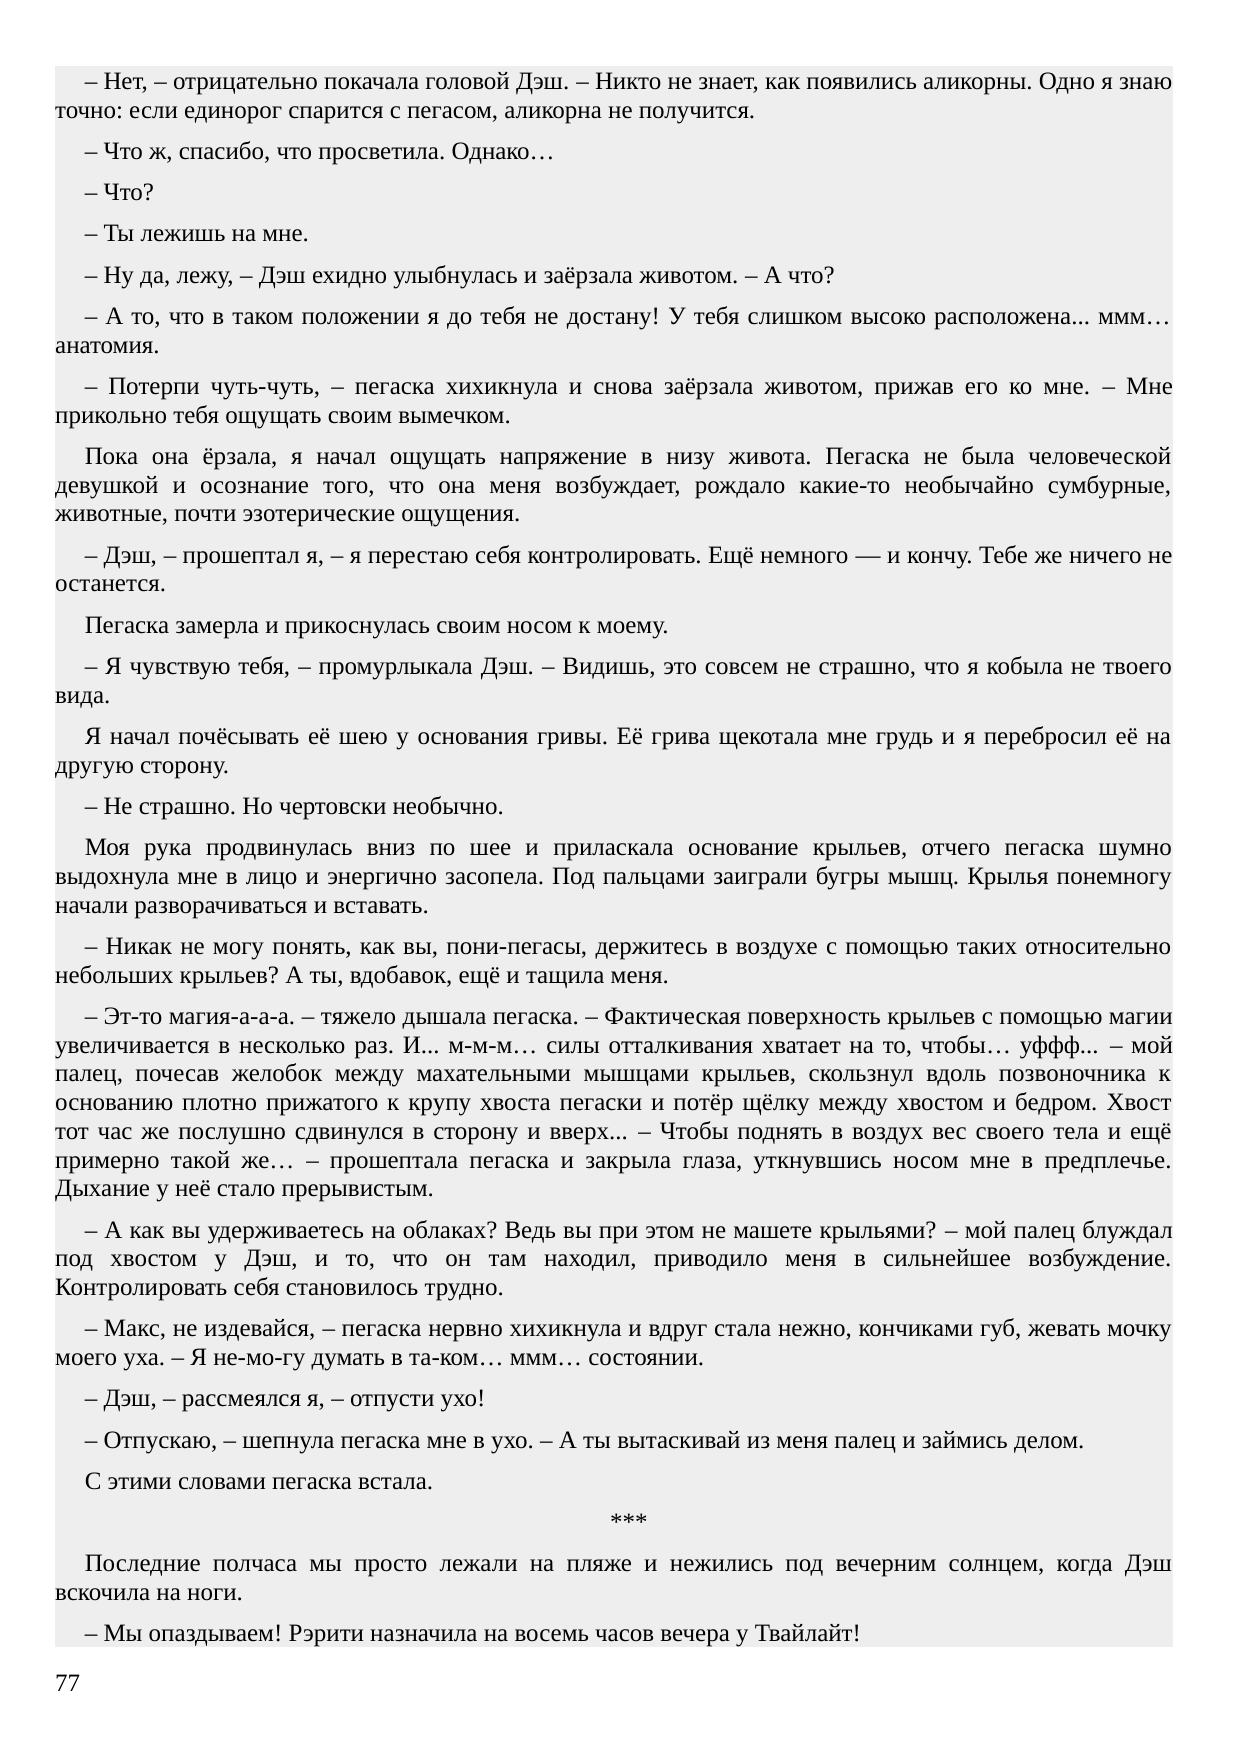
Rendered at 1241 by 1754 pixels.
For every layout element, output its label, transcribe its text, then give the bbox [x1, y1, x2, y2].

text – Дэш, – прошептал я, – я перестаю себя контролировать. Ещё немного — и кончу. Тебе же ничего не останется. [55, 540, 1173, 597]
text *** [55, 1507, 1173, 1536]
text Я начал почёсывать её шею у основания гривы. Её грива щекотала мне грудь и я перебросил её на другую сторону. [55, 721, 1173, 778]
text – Ну да, лежу, – Дэш ехидно улыбнулась и заёрзала животом. – А что? [55, 260, 1173, 288]
text Последние полчаса мы просто лежали на пляже и нежились под вечерним солнцем, когда Дэш вскочила на ноги. [55, 1548, 1173, 1606]
text Моя рука продвинулась вниз по шее и приласкала основание крыльев, отчего пегаска шумно выдохнула мне в лицо и энергично засопела. Под пальцами заиграли бугры мышц. Крылья понемногу начали разворачиваться и вставать. [55, 832, 1173, 918]
text – Эт-то магия-а-а-а. – тяжело дышала пегаска. – Фактическая поверхность крыльев с помощью магии увеличивается в несколько раз. И... м-м-м… силы отталкивания хватает на то, чтобы… уффф... – мой палец, почесав желобок между махательными мышцами крыльев, скользнул вдоль позвоночника к основанию плотно прижатого к крупу хвоста пегаски и потёр щёлку между хвостом и бедром. Хвост тот час же послушно сдвинулся в сторону и вверх... – Чтобы поднять в воздух вес своего тела и ещё примерно такой же… – прошептала пегаска и закрыла глаза, уткнувшись носом мне в предплечье. Дыхание у неё стало прерывистым. [55, 1001, 1173, 1202]
text – Макс, не издевайся, – пегаска нервно хихикнула и вдруг стала нежно, кончиками губ, жевать мочку моего уха. – Я не-мо-гу думать в та-ком… ммм… состоянии. [55, 1313, 1173, 1371]
text – Дэш, – рассмеялся я, – отпусти ухо! [55, 1383, 1173, 1412]
text – А как вы удерживаетесь на облаках? Ведь вы при этом не машете крыльями? – мой палец блуждал под хвостом у Дэш, и то, что он там находил, приводило меня в сильнейшее возбуждение. Контролировать себя становилось трудно. [55, 1215, 1173, 1301]
text – Никак не могу понять, как вы, пони-пегасы, держитесь в воздухе с помощью таких относительно небольших крыльев? А ты, вдобавок, ещё и тащила меня. [55, 931, 1173, 988]
text – Я чувствую тебя, – промурлыкала Дэш. – Видишь, это совсем не страшно, что я кобыла не твоего вида. [55, 651, 1173, 708]
text – Что ж, спасибо, что просветила. Однако… [55, 136, 1173, 165]
text Пока она ёрзала, я начал ощущать напряжение в низу живота. Пегаска не была человеческой девушкой и осознание того, что она меня возбуждает, рождало какие-то необычайно сумбурные, животные, почти эзотерические ощущения. [55, 441, 1173, 527]
text – Мы опаздываем! Рэрити назначила на восемь часов вечера у Твайлайт! [55, 1618, 1173, 1647]
text – А то, что в таком положении я до тебя не достану! У тебя слишком высоко расположена... ммм… анатомия. [55, 301, 1173, 358]
text – Что? [55, 177, 1173, 206]
text – Не страшно. Но чертовски необычно. [55, 791, 1173, 820]
text С этими словами пегаска встала. [55, 1466, 1173, 1495]
text – Ты лежишь на мне. [55, 218, 1173, 247]
text – Потерпи чуть-чуть, – пегаска хихикнула и снова заёрзала животом, прижав его ко мне. – Мне прикольно тебя ощущать своим вымечком. [55, 371, 1173, 428]
text – Нет, – отрицательно покачала головой Дэш. – Никто не знает, как появились аликорны. Одно я знаю точно: если единорог спарится с пегасом, аликорна не получится. [55, 66, 1173, 123]
text – Отпускаю, – шепнула пегаска мне в ухо. – А ты вытаскивай из меня палец и займись делом. [55, 1425, 1173, 1453]
text Пегаска замерла и прикоснулась своим носом к моему. [55, 610, 1173, 638]
